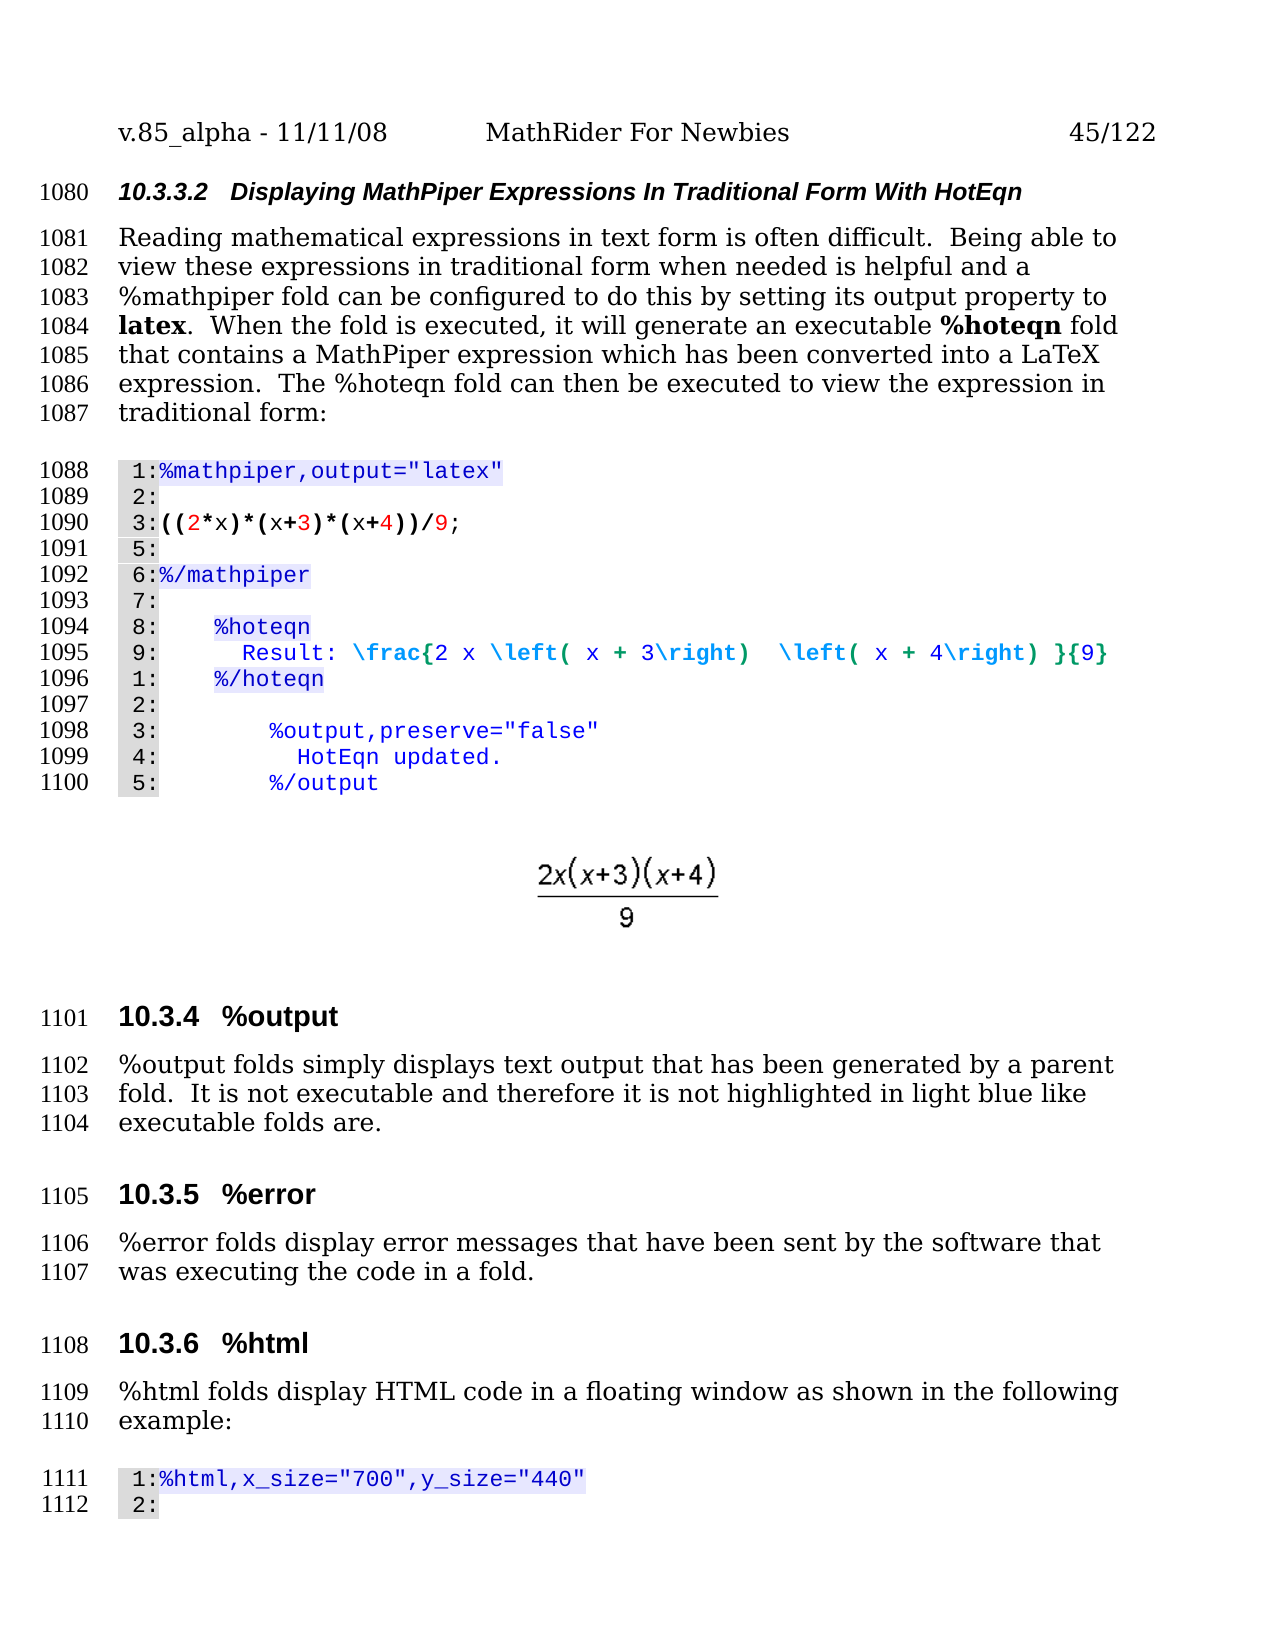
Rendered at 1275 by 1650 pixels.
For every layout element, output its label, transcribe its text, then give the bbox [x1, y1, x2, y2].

text 3:((2*x)*(x+3)*(x+4))/9; [118, 512, 1157, 537]
text 1: %/hoteqn [118, 667, 1157, 693]
text Reading mathematical expressions in text form is often difficult. Being able to view these expressions in traditional form when needed is helpful and a %mathpiper fold can be configured to do this by setting its output property to latex. When the fold is executed, it will generate an executable %hoteqn fold that contains a MathPiper expression which has been converted into a LaTeX expression. The %hoteqn fold can then be executed to view the expression in traditional form: [118, 223, 1157, 428]
text 2: [118, 486, 1157, 512]
text 4: HotEqn updated. [118, 745, 1157, 771]
subtitle %output [118, 999, 1157, 1032]
text 1:%mathpiper,output="latex" [118, 460, 1157, 486]
text 3: %output,preserve="false" [118, 719, 1157, 745]
text 2: [118, 693, 1157, 719]
picture [534, 852, 741, 940]
text 6:%/mathpiper [118, 563, 1157, 589]
text 8: %hoteqn [118, 615, 1157, 641]
text 5: [118, 537, 1157, 563]
subtitle %error [118, 1177, 1157, 1210]
text %error folds display error messages that have been sent by the software that was executing the code in a fold. [118, 1228, 1157, 1287]
text 7: [118, 589, 1157, 615]
subtitle %html [118, 1326, 1157, 1359]
text %output folds simply displays text output that has been generated by a parent fold. It is not executable and therefore it is not highlighted in light blue like executable folds are. [118, 1050, 1157, 1138]
text 5: %/output [118, 771, 1157, 797]
text 9: Result: \frac{2 x \left( x + 3\right) \left( x + 4\right) }{9} [118, 641, 1157, 667]
text %html folds display HTML code in a floating window as shown in the following example: [118, 1377, 1157, 1436]
text 2: [118, 1494, 1157, 1519]
subtitle Displaying MathPiper Expressions In Traditional Form With HotEqn [118, 177, 1157, 205]
text 1:%html,x_size="700",y_size="440" [118, 1468, 1157, 1494]
